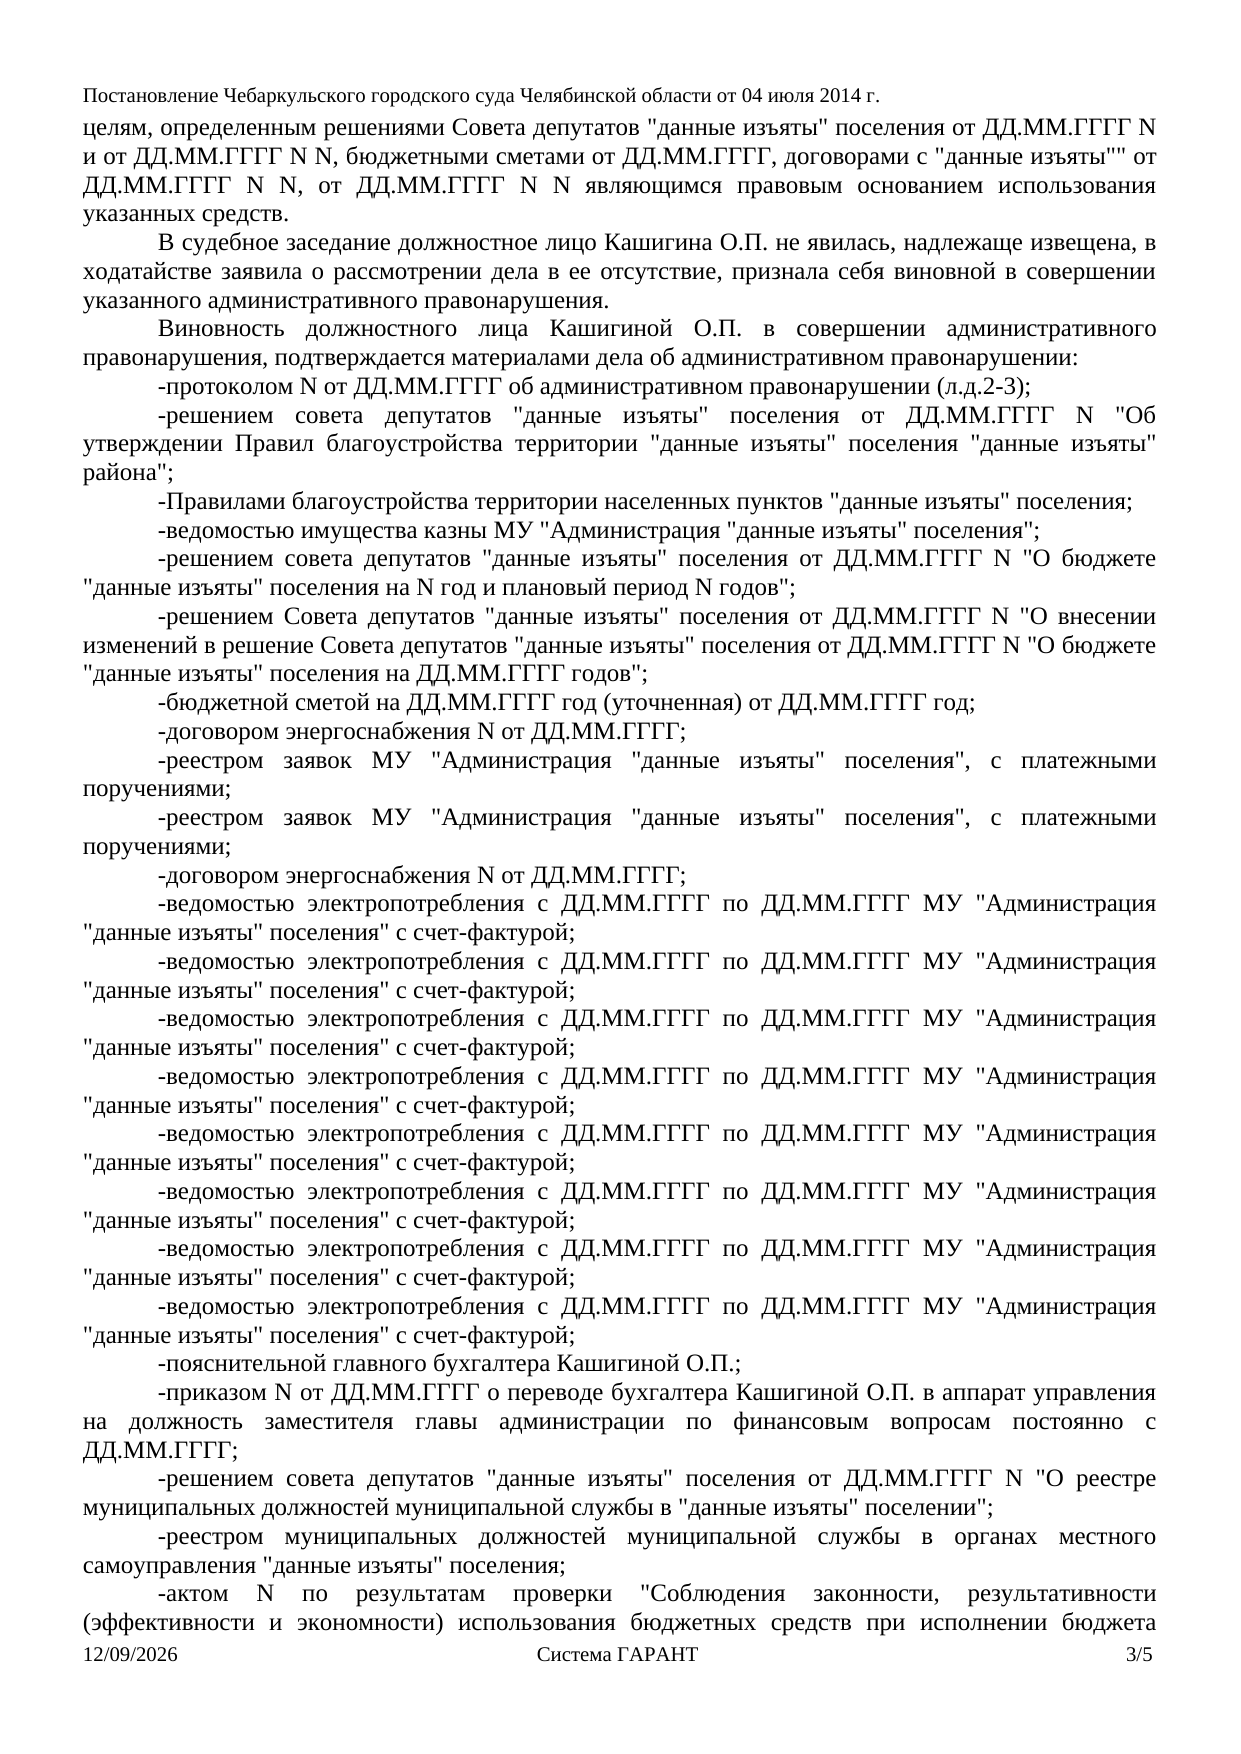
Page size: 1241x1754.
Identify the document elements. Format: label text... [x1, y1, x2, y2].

text -решением совета депутатов "данные изъяты" поселения от ДД.ММ.ГГГГ N "Об утверждении Правил благоустройства территории "данные изъяты" поселения "данные изъяты" района"; [83, 400, 1157, 486]
text -ведомостью электропотребления с ДД.ММ.ГГГГ по ДД.ММ.ГГГГ МУ "Администрация "данные изъяты" поселения" с счет-фактурой; [83, 946, 1157, 1003]
text -протоколом N от ДД.ММ.ГГГГ об административном правонарушении (л.д.2-3); [83, 371, 1157, 400]
text -ведомостью электропотребления с ДД.ММ.ГГГГ по ДД.ММ.ГГГГ МУ "Администрация "данные изъяты" поселения" с счет-фактурой; [83, 1176, 1157, 1233]
text -ведомостью имущества казны МУ "Администрация "данные изъяты" поселения"; [83, 515, 1157, 543]
text -ведомостью электропотребления с ДД.ММ.ГГГГ по ДД.ММ.ГГГГ МУ "Администрация "данные изъяты" поселения" с счет-фактурой; [83, 1118, 1157, 1176]
text -ведомостью электропотребления с ДД.ММ.ГГГГ по ДД.ММ.ГГГГ МУ "Администрация "данные изъяты" поселения" с счет-фактурой; [83, 1061, 1157, 1118]
text -бюджетной сметой на ДД.ММ.ГГГГ год (уточненная) от ДД.ММ.ГГГГ год; [83, 687, 1157, 716]
text -решением Совета депутатов "данные изъяты" поселения от ДД.ММ.ГГГГ N "О внесении изменений в решение Совета депутатов "данные изъяты" поселения от ДД.ММ.ГГГГ N "О бюджете "данные изъяты" поселения на ДД.ММ.ГГГГ годов"; [83, 601, 1157, 687]
text -договором энергоснабжения N от ДД.ММ.ГГГГ; [83, 860, 1157, 888]
text -актом N по результатам проверки "Соблюдения законности, результативности (эффективности и экономности) использования бюджетных средств при исполнении бюджета [83, 1578, 1157, 1636]
text Виновность должностного лица Кашигиной О.П. в совершении административного правонарушения, подтверждается материалами дела об административном правонарушении: [83, 313, 1157, 371]
text -реестром муниципальных должностей муниципальной службы в органах местного самоуправления "данные изъяты" поселения; [83, 1521, 1157, 1578]
text -пояснительной главного бухгалтера Кашигиной О.П.; [83, 1348, 1157, 1377]
text -ведомостью электропотребления с ДД.ММ.ГГГГ по ДД.ММ.ГГГГ МУ "Администрация "данные изъяты" поселения" с счет-фактурой; [83, 888, 1157, 946]
text -реестром заявок МУ "Администрация "данные изъяты" поселения", с платежными поручениями; [83, 745, 1157, 802]
text -решением совета депутатов "данные изъяты" поселения от ДД.ММ.ГГГГ N "О бюджете "данные изъяты" поселения на N год и плановый период N годов"; [83, 543, 1157, 601]
text -реестром заявок МУ "Администрация "данные изъяты" поселения", с платежными поручениями; [83, 802, 1157, 860]
text -решением совета депутатов "данные изъяты" поселения от ДД.ММ.ГГГГ N "О реестре муниципальных должностей муниципальной службы в "данные изъяты" поселении"; [83, 1463, 1157, 1521]
text -договором энергоснабжения N от ДД.ММ.ГГГГ; [83, 716, 1157, 745]
text -приказом N от ДД.ММ.ГГГГ о переводе бухгалтера Кашигиной О.П. в аппарат управления на должность заместителя главы администрации по финансовым вопросам постоянно с ДД.ММ.ГГГГ; [83, 1377, 1157, 1463]
text целям, определенным решениями Совета депутатов "данные изъяты" поселения от ДД.ММ.ГГГГ N и от ДД.ММ.ГГГГ N N, бюджетными сметами от ДД.ММ.ГГГГ, договорами с "данные изъяты"" от ДД.ММ.ГГГГ N N, от ДД.ММ.ГГГГ N N являющимся правовым основанием использования указанных средств. [83, 112, 1157, 227]
text -ведомостью электропотребления с ДД.ММ.ГГГГ по ДД.ММ.ГГГГ МУ "Администрация "данные изъяты" поселения" с счет-фактурой; [83, 1291, 1157, 1348]
text -Правилами благоустройства территории населенных пунктов "данные изъяты" поселения; [83, 486, 1157, 515]
text -ведомостью электропотребления с ДД.ММ.ГГГГ по ДД.ММ.ГГГГ МУ "Администрация "данные изъяты" поселения" с счет-фактурой; [83, 1233, 1157, 1291]
text В судебное заседание должностное лицо Кашигина О.П. не явилась, надлежаще извещена, в ходатайстве заявила о рассмотрении дела в ее отсутствие, признала себя виновной в совершении указанного административного правонарушения. [83, 227, 1157, 313]
text -ведомостью электропотребления с ДД.ММ.ГГГГ по ДД.ММ.ГГГГ МУ "Администрация "данные изъяты" поселения" с счет-фактурой; [83, 1003, 1157, 1061]
